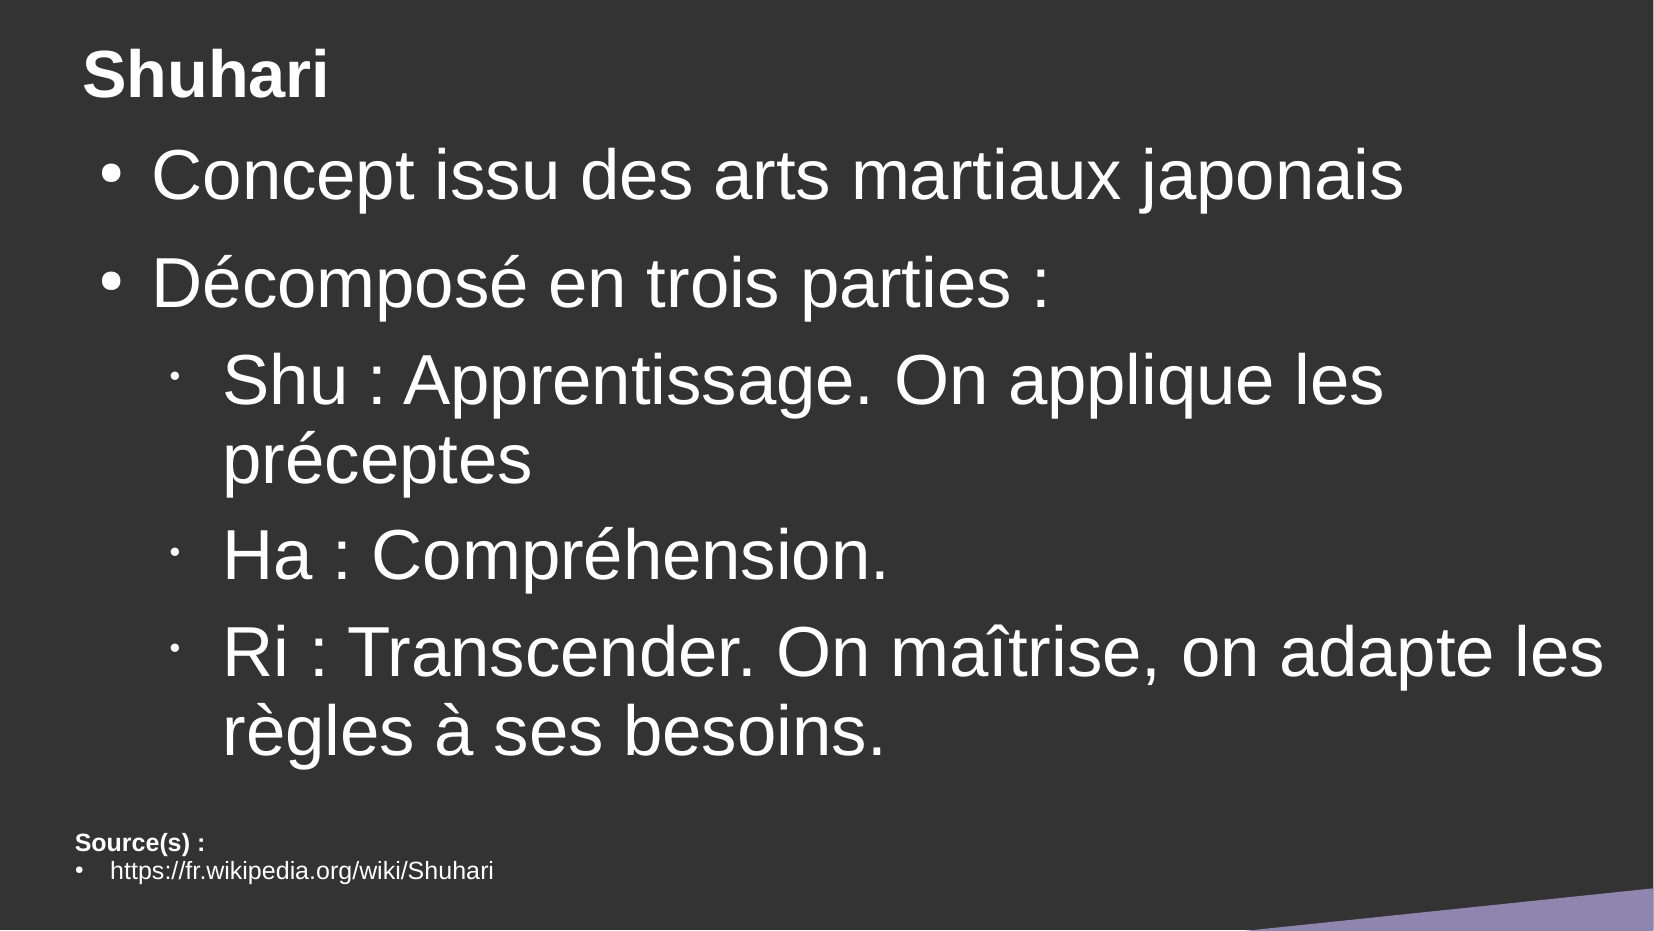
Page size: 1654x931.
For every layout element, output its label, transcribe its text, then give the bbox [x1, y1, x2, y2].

text_box [1243, 888, 1654, 931]
text_box Source(s) : https://fr.wikipedia.org/wiki/Shuhari [59, 821, 1546, 920]
list Concept issu des arts martiaux japonais Décomposé en trois parties : Shu : Apprentissage. On applique les préceptes Ha : Compréhension. Ri : Transcender. On maîtrise, on adapte les règles à ses besoins. [80, 135, 1620, 777]
title Shuhari [82, 37, 1571, 122]
